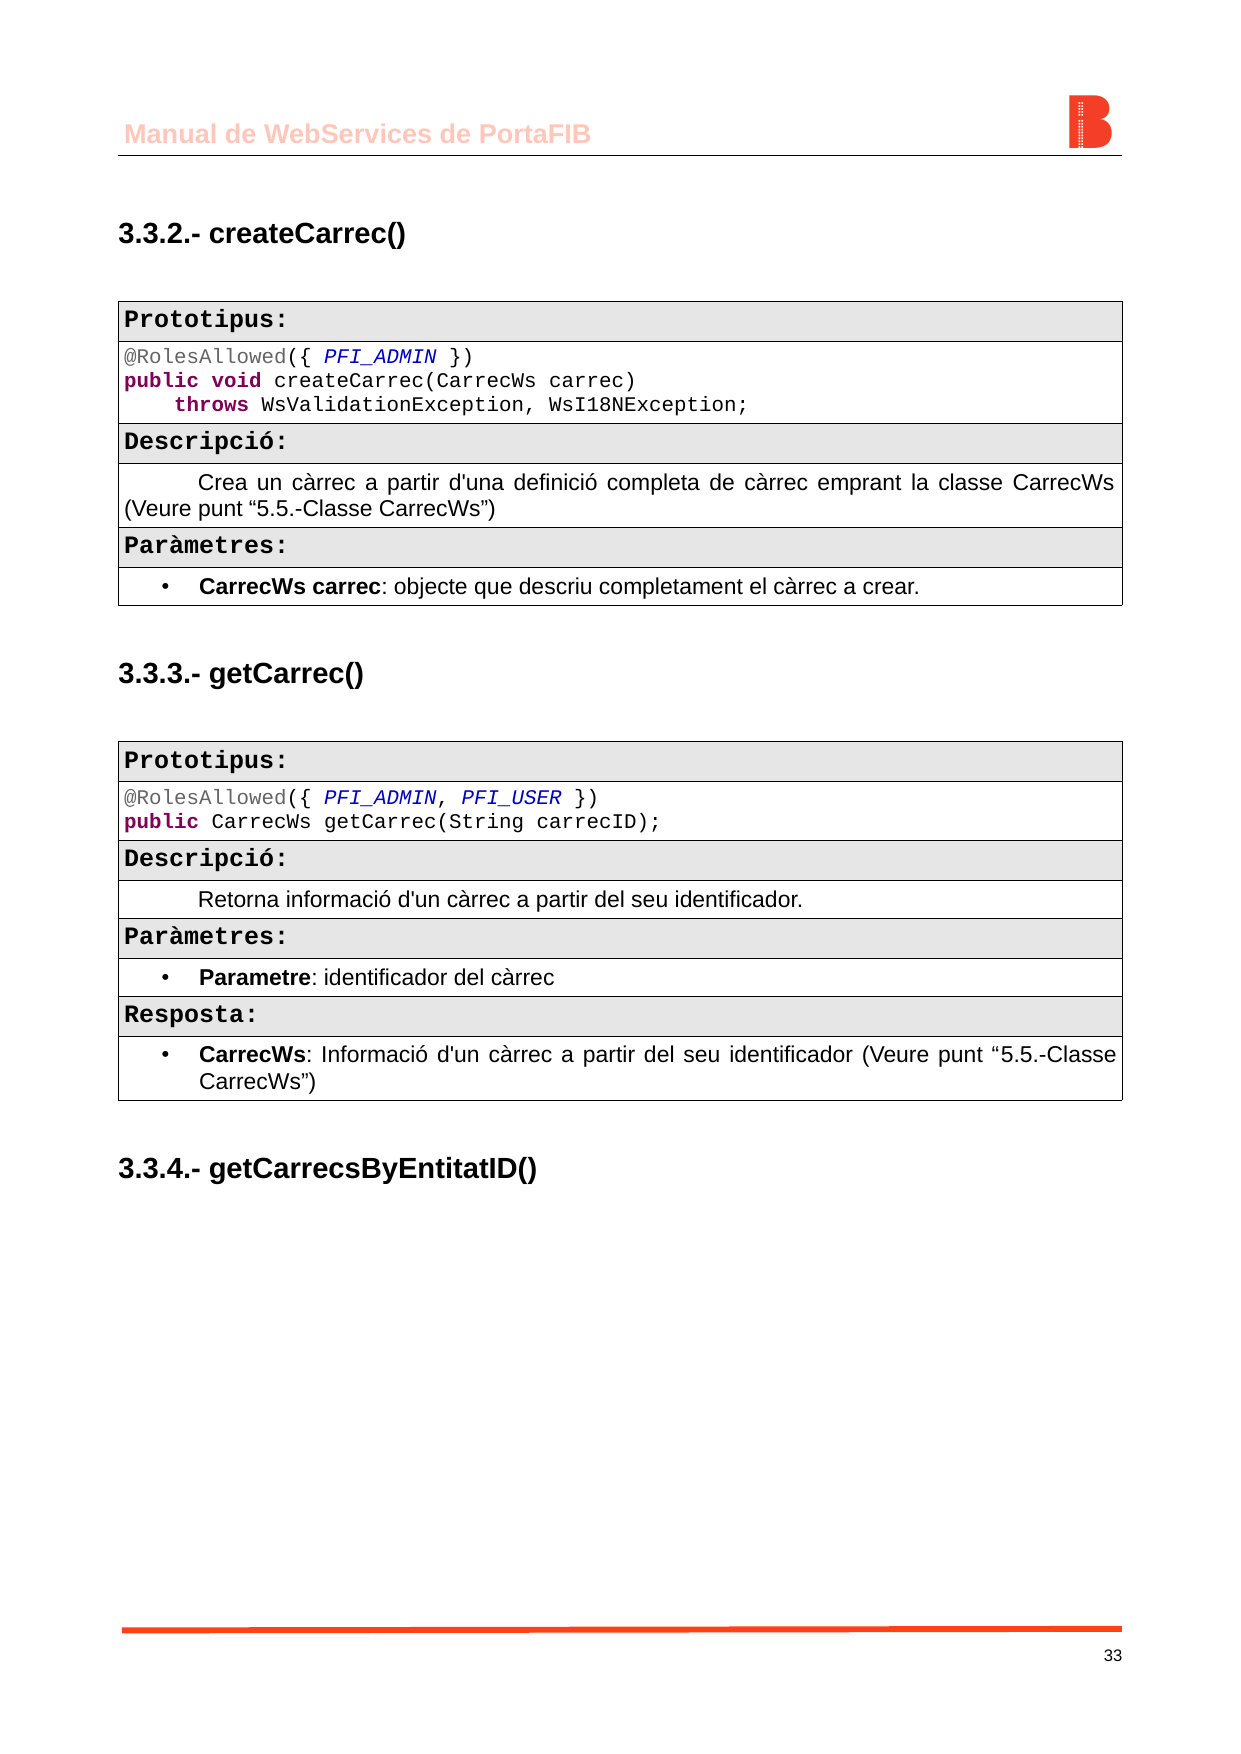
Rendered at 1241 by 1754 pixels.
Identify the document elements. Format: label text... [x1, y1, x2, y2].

table_cell CarrecWs carrec: objecte que descriu completament el càrrec a crear. [119, 568, 1122, 605]
table_cell Descripció: [119, 841, 1122, 880]
table_cell Paràmetres: [119, 528, 1122, 567]
table_cell Parametre: identificador del càrrec [119, 959, 1122, 996]
subtitle getCarrec() [118, 656, 1122, 690]
table_cell Descripció: [119, 424, 1122, 463]
subtitle getCarrecsByEntitatID() [118, 1151, 1122, 1185]
table_cell Paràmetres: [119, 919, 1122, 958]
subtitle createCarrec() [118, 216, 1122, 249]
table_cell Resposta: [119, 997, 1122, 1036]
picture [1063, 94, 1117, 150]
table_cell Retorna informació d'un càrrec a partir del seu identificador. [119, 881, 1122, 918]
table_cell CarrecWs: Informació d'un càrrec a partir del seu identificador (Veure punt “5.5.-Classe CarrecWs”) [119, 1037, 1122, 1100]
table_cell Crea un càrrec a partir d'una definició completa de càrrec emprant la classe CarrecWs (Veure punt “5.5.-Classe CarrecWs”) [119, 464, 1122, 527]
table_cell @RolesAllowed({ PFI_ADMIN }) public void createCarrec(CarrecWs carrec) throws WsValidationException, WsI18NException; [119, 342, 1122, 423]
table_header Prototipus: [119, 302, 1122, 341]
table_cell @RolesAllowed({ PFI_ADMIN, PFI_USER }) public CarrecWs getCarrec(String carrecID); [119, 782, 1122, 840]
table_header Prototipus: [119, 742, 1122, 781]
